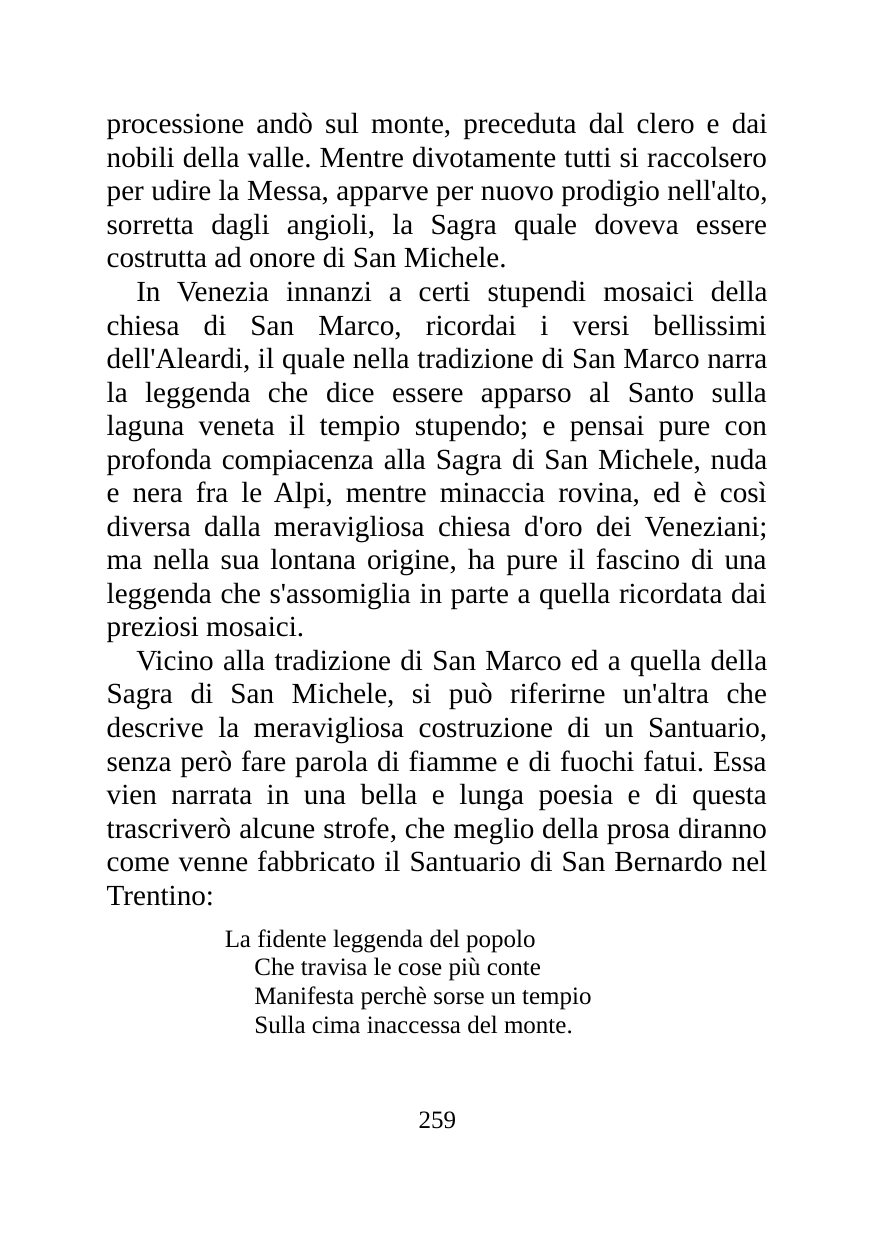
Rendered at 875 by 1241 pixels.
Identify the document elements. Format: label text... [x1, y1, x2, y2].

text processione andò sul monte, preceduta dal clero e dai nobili della valle. Mentre divotamente tutti si raccolsero per udire la Messa, apparve per nuovo prodigio nell'alto, sorretta dagli angioli, la Sagra quale doveva essere costrutta ad onore di San Michele. [106, 106, 768, 274]
text In Venezia innanzi a certi stupendi mosaici della chiesa di San Marco, ricordai i versi bellissimi dell'Aleardi, il quale nella tradizione di San Marco narra la leggenda che dice essere apparso al Santo sulla laguna veneta il tempio stupendo; e pensai pure con profonda compiacenza alla Sagra di San Michele, nuda e nera fra le Alpi, mentre minaccia rovina, ed è così diversa dalla meravigliosa chiesa d'oro dei Veneziani; ma nella sua lontana origine, ha pure il fascino di una leggenda che s'assomiglia in parte a quella ricordata dai preziosi mosaici. [106, 274, 768, 643]
text La fidente leggenda del popolo Che travisa le cose più conte Manifesta perchè sorse un tempio Sulla cima inaccessa del monte. [224, 924, 768, 1039]
text Vicino alla tradizione di San Marco ed a quella della Sagra di San Michele, si può riferirne un'altra che descrive la meravigliosa costruzione di un Santuario, senza però fare parola di fiamme e di fuochi fatui. Essa vien narrata in una bella e lunga poesia e di questa trascriverò alcune strofe, che meglio della prosa diranno come venne fabbricato il Santuario di San Bernardo nel Trentino: [106, 643, 768, 911]
